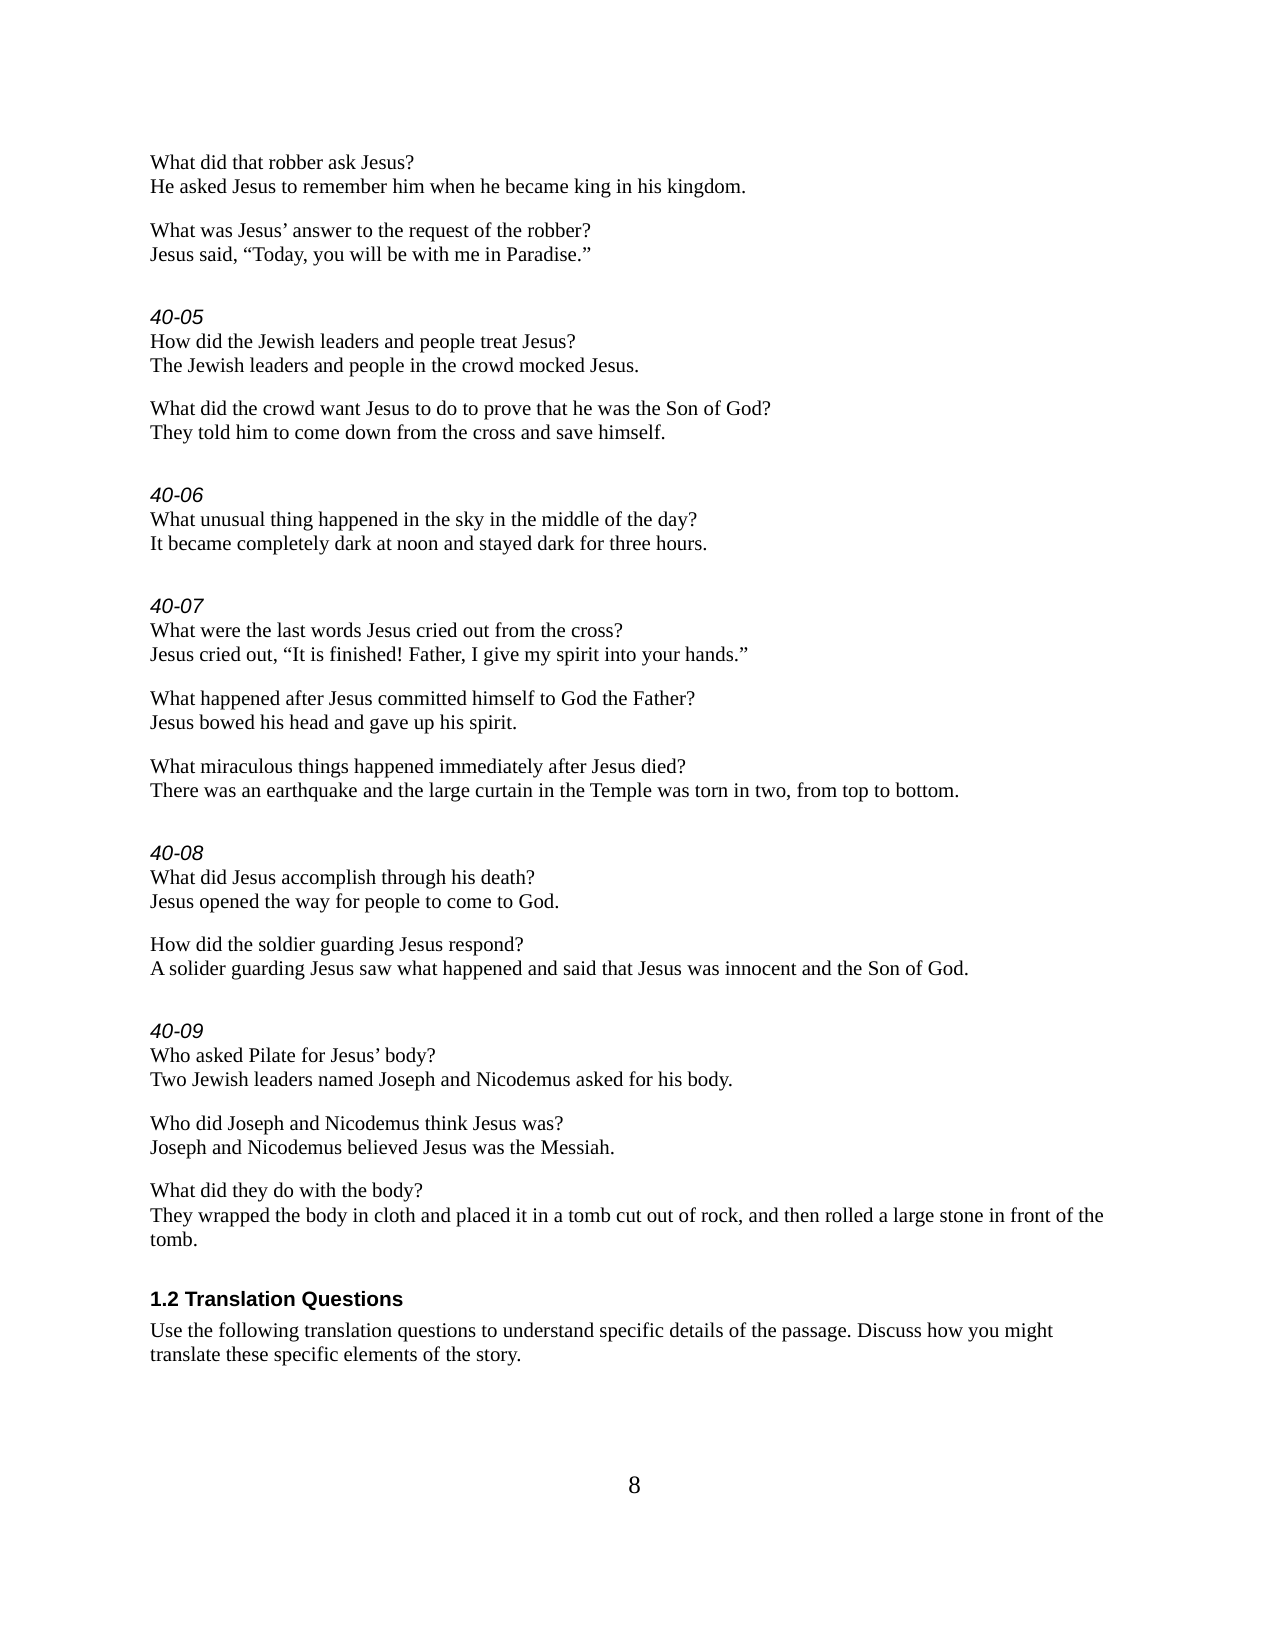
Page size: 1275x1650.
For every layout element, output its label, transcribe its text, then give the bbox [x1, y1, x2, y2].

subtitle 40-05 [150, 305, 1125, 329]
text What was Jesus’ answer to the request of the robber? Jesus said, “Today, you will be with me in Paradise.” [150, 218, 1125, 266]
text Who did Joseph and Nicodemus think Jesus was? Joseph and Nicodemus believed Jesus was the Messiah. [150, 1111, 1125, 1159]
text What miraculous things happened immediately after Jesus died? There was an earthquake and the large curtain in the Temple was torn in two, from top to bottom. [150, 753, 1125, 802]
subtitle 40-06 [150, 483, 1125, 507]
subtitle 1.2 Translation Questions [150, 1287, 1125, 1311]
text What happened after Jesus committed himself to God the Father? Jesus bowed his head and gave up his spirit. [150, 686, 1125, 734]
text How did the Jewish leaders and people treat Jesus? The Jewish leaders and people in the crowd mocked Jesus. [150, 329, 1125, 377]
text Use the following translation questions to understand specific details of the passage. Discuss how you might translate these specific elements of the story. [150, 1318, 1125, 1366]
text Who asked Pilate for Jesus’ body? Two Jewish leaders named Joseph and Nicodemus asked for his body. [150, 1043, 1125, 1091]
subtitle 40-08 [150, 841, 1125, 864]
text What were the last words Jesus cried out from the cross? Jesus cried out, “It is finished! Father, I give my spirit into your hands.” [150, 618, 1125, 666]
subtitle 40-09 [150, 1019, 1125, 1043]
text What did Jesus accomplish through his death? Jesus opened the way for people to come to God. [150, 864, 1125, 913]
text How did the soldier guarding Jesus respond? A solider guarding Jesus saw what happened and said that Jesus was innocent and the Son of God. [150, 932, 1125, 980]
subtitle 40-07 [150, 594, 1125, 618]
text What did they do with the body? They wrapped the body in cloth and placed it in a tomb cut out of rock, and then rolled a large stone in front of the tomb. [150, 1178, 1125, 1251]
text What did the crowd want Jesus to do to prove that he was the Son of God? They told him to come down from the cross and save himself. [150, 396, 1125, 444]
text What did that robber ask Jesus? He asked Jesus to remember him when he became king in his kingdom. [150, 150, 1125, 198]
text What unusual thing happened in the sky in the middle of the day? It became completely dark at noon and stayed dark for three hours. [150, 507, 1125, 555]
